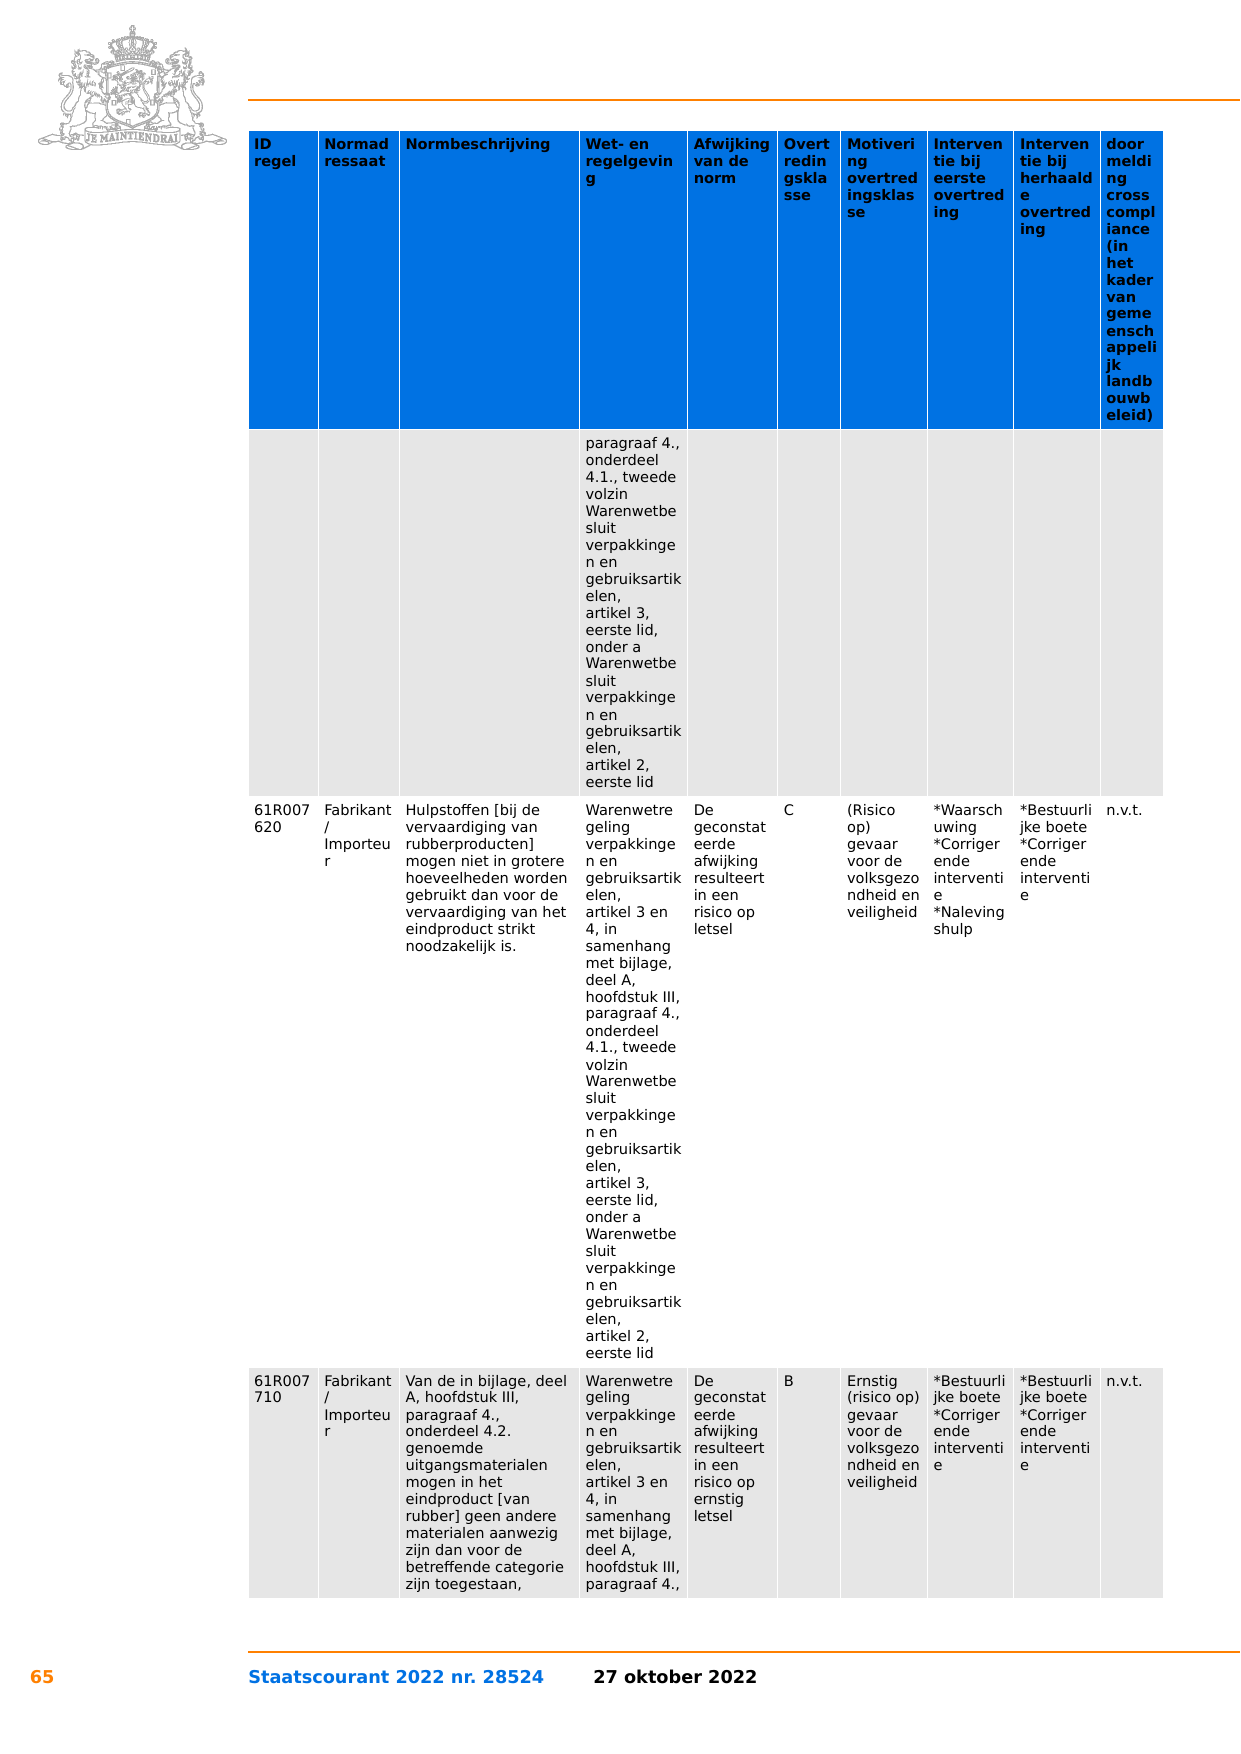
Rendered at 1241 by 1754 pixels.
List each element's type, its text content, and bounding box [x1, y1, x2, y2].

table_header Interventie bij eerste overtreding [928, 131, 1013, 429]
table_cell (Risico op) gevaar voor de volksgezondheid en veiligheid [841, 797, 927, 1367]
table_cell Fabrikant / Importeur [319, 1368, 399, 1598]
table_cell *Bestuurlijke boete *Corrigerende interventie [928, 1368, 1013, 1598]
table_cell [319, 430, 399, 796]
table_header Motivering overtredingsklasse [841, 131, 927, 429]
table_cell [928, 430, 1013, 796]
table_header Afwijking van de norm [688, 131, 777, 429]
table_header Normadressaat [319, 131, 399, 429]
table_cell [778, 430, 840, 796]
table_header Normbeschrijving [400, 131, 579, 429]
table_cell Fabrikant / Importeur [319, 797, 399, 1367]
table_cell *Bestuurlijke boete *Corrigerende interventie [1014, 797, 1100, 1367]
table_cell Van de in bijlage, deel A, hoofdstuk III, paragraaf 4., onderdeel 4.2. genoemde uitgangsmaterialen mogen in het eindproduct [van rubber] geen andere materialen aanwezig zijn dan voor de betreffende categorie zijn toegestaan, [400, 1368, 579, 1598]
table_cell [841, 430, 927, 796]
table_cell 61R007620 [249, 797, 318, 1367]
table_cell *Waarschuwing *Corrigerende interventie *Nalevingshulp [928, 797, 1013, 1367]
table_header doormelding cross compliance (in het kader van gemeenschappelijk landbouwbeleid) [1101, 131, 1163, 429]
table_cell De geconstateerde afwijking resulteert in een risico op letsel [688, 797, 777, 1367]
table_cell *Bestuurlijke boete *Corrigerende interventie [1014, 1368, 1100, 1598]
table_cell paragraaf 4., onderdeel 4.1., tweede volzin Warenwetbesluit verpakkingen en gebruiksartikelen, artikel 3, eerste lid, onder a Warenwetbesluit verpakkingen en gebruiksartikelen, artikel 2, eerste lid [580, 430, 687, 796]
table_header ID regel [249, 131, 318, 429]
table_cell B [778, 1368, 840, 1598]
table_cell [249, 430, 318, 796]
picture [38, 25, 227, 150]
table_cell [688, 430, 777, 796]
table_cell [400, 430, 579, 796]
table_cell Warenwetregeling verpakkingen en gebruiksartikelen, artikel 3 en 4, in samenhang met bijlage, deel A, hoofdstuk III, paragraaf 4., onderdeel 4.1., tweede volzin Warenwetbesluit verpakkingen en gebruiksartikelen, artikel 3, eerste lid, onder a Warenwetbesluit verpakkingen en gebruiksartikelen, artikel 2, eerste lid [580, 797, 687, 1367]
table_cell Warenwetregeling verpakkingen en gebruiksartikelen, artikel 3 en 4, in samenhang met bijlage, deel A, hoofdstuk III, paragraaf 4., [580, 1368, 687, 1598]
table_cell 61R007710 [249, 1368, 318, 1598]
table_cell Hulpstoffen [bij de vervaardiging van rubberproducten] mogen niet in grotere hoeveelheden worden gebruikt dan voor de vervaardiging van het eindproduct strikt noodzakelijk is. [400, 797, 579, 1367]
table_header Interventie bij herhaalde overtreding [1014, 131, 1100, 429]
table_cell De geconstateerde afwijking resulteert in een risico op ernstig letsel [688, 1368, 777, 1598]
table_cell [1101, 430, 1163, 796]
table_cell n.v.t. [1101, 797, 1163, 1367]
table_cell C [778, 797, 840, 1367]
table_header Wet- en regelgeving [580, 131, 687, 429]
table_cell Ernstig (risico op) gevaar voor de volksgezondheid en veiligheid [841, 1368, 927, 1598]
table_header Overtredingsklasse [778, 131, 840, 429]
table_cell n.v.t. [1101, 1368, 1163, 1598]
table_cell [1014, 430, 1100, 796]
